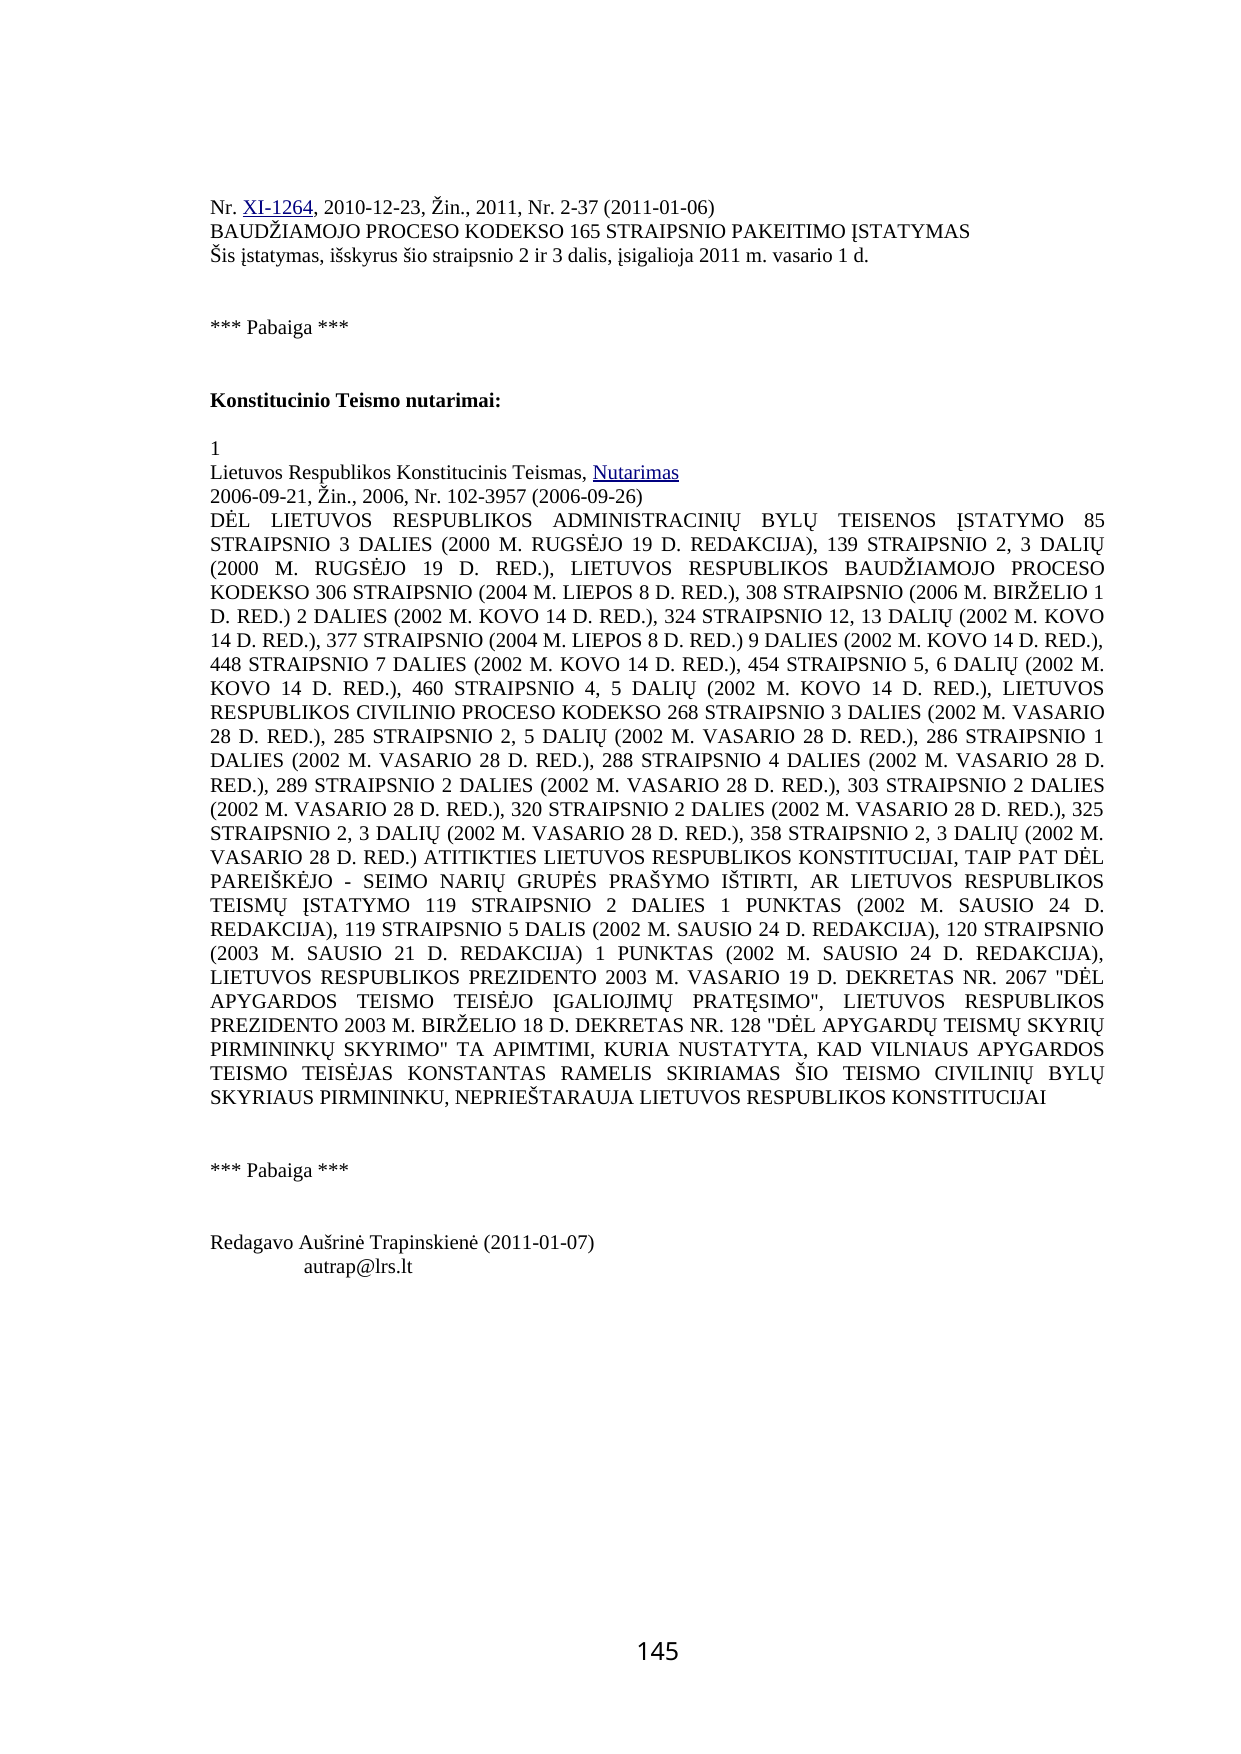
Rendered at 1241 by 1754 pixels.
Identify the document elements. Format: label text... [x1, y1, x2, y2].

text autrap@lrs.lt [210, 1254, 1106, 1278]
text Lietuvos Respublikos Konstitucinis Teismas, Nutarimas [210, 460, 1106, 484]
text 2006-09-21, Žin., 2006, Nr. 102-3957 (2006-09-26) [210, 484, 1106, 508]
text 1 [210, 436, 1106, 460]
text Nr. XI-1264, 2010-12-23, Žin., 2011, Nr. 2-37 (2011-01-06) [210, 195, 1106, 219]
text *** Pabaiga *** [210, 315, 1106, 339]
text DĖL LIETUVOS RESPUBLIKOS ADMINISTRACINIŲ BYLŲ TEISENOS ĮSTATYMO 85 STRAIPSNIO 3 DALIES (2000 M. RUGSĖJO 19 D. REDAKCIJA), 139 STRAIPSNIO 2, 3 DALIŲ (2000 M. RUGSĖJO 19 D. RED.), LIETUVOS RESPUBLIKOS BAUDŽIAMOJO PROCESO KODEKSO 306 STRAIPSNIO (2004 M. LIEPOS 8 D. RED.), 308 STRAIPSNIO (2006 M. BIRŽELIO 1 D. RED.) 2 DALIES (2002 M. KOVO 14 D. RED.), 324 STRAIPSNIO 12, 13 DALIŲ (2002 M. KOVO 14 D. RED.), 377 STRAIPSNIO (2004 M. LIEPOS 8 D. RED.) 9 DALIES (2002 M. KOVO 14 D. RED.), 448 STRAIPSNIO 7 DALIES (2002 M. KOVO 14 D. RED.), 454 STRAIPSNIO 5, 6 DALIŲ (2002 M. KOVO 14 D. RED.), 460 STRAIPSNIO 4, 5 DALIŲ (2002 M. KOVO 14 D. RED.), LIETUVOS RESPUBLIKOS CIVILINIO PROCESO KODEKSO 268 STRAIPSNIO 3 DALIES (2002 M. VASARIO 28 D. RED.), 285 STRAIPSNIO 2, 5 DALIŲ (2002 M. VASARIO 28 D. RED.), 286 STRAIPSNIO 1 DALIES (2002 M. VASARIO 28 D. RED.), 288 STRAIPSNIO 4 DALIES (2002 M. VASARIO 28 D. RED.), 289 STRAIPSNIO 2 DALIES (2002 M. VASARIO 28 D. RED.), 303 STRAIPSNIO 2 DALIES (2002 M. VASARIO 28 D. RED.), 320 STRAIPSNIO 2 DALIES (2002 M. VASARIO 28 D. RED.), 325 STRAIPSNIO 2, 3 DALIŲ (2002 M. VASARIO 28 D. RED.), 358 STRAIPSNIO 2, 3 DALIŲ (2002 M. VASARIO 28 D. RED.) ATITIKTIES LIETUVOS RESPUBLIKOS KONSTITUCIJAI, TAIP PAT DĖL PAREIŠKĖJO - SEIMO NARIŲ GRUPĖS PRAŠYMO IŠTIRTI, AR LIETUVOS RESPUBLIKOS TEISMŲ ĮSTATYMO 119 STRAIPSNIO 2 DALIES 1 PUNKTAS (2002 M. SAUSIO 24 D. REDAKCIJA), 119 STRAIPSNIO 5 DALIS (2002 M. SAUSIO 24 D. REDAKCIJA), 120 STRAIPSNIO (2003 M. SAUSIO 21 D. REDAKCIJA) 1 PUNKTAS (2002 M. SAUSIO 24 D. REDAKCIJA), LIETUVOS RESPUBLIKOS PREZIDENTO 2003 M. VASARIO 19 D. DEKRETAS NR. 2067 "DĖL APYGARDOS TEISMO TEISĖJO ĮGALIOJIMŲ PRATĘSIMO", LIETUVOS RESPUBLIKOS PREZIDENTO 2003 M. BIRŽELIO 18 D. DEKRETAS NR. 128 "DĖL APYGARDŲ TEISMŲ SKYRIŲ PIRMININKŲ SKYRIMO" TA APIMTIMI, KURIA NUSTATYTA, KAD VILNIAUS APYGARDOS TEISMO TEISĖJAS KONSTANTAS RAMELIS SKIRIAMAS ŠIO TEISMO CIVILINIŲ BYLŲ SKYRIAUS PIRMININKU, NEPRIEŠTARAUJA LIETUVOS RESPUBLIKOS KONSTITUCIJAI [210, 508, 1106, 1109]
text Redagavo Aušrinė Trapinskienė (2011-01-07) [210, 1230, 1106, 1254]
text BAUDŽIAMOJO PROCESO KODEKSO 165 STRAIPSNIO PAKEITIMO ĮSTATYMAS [210, 219, 1106, 243]
text Konstitucinio Teismo nutarimai: [210, 387, 1106, 412]
text *** Pabaiga *** [210, 1157, 1106, 1182]
text Šis įstatymas, išskyrus šio straipsnio 2 ir 3 dalis, įsigalioja 2011 m. vasario 1 d. [210, 243, 1106, 267]
